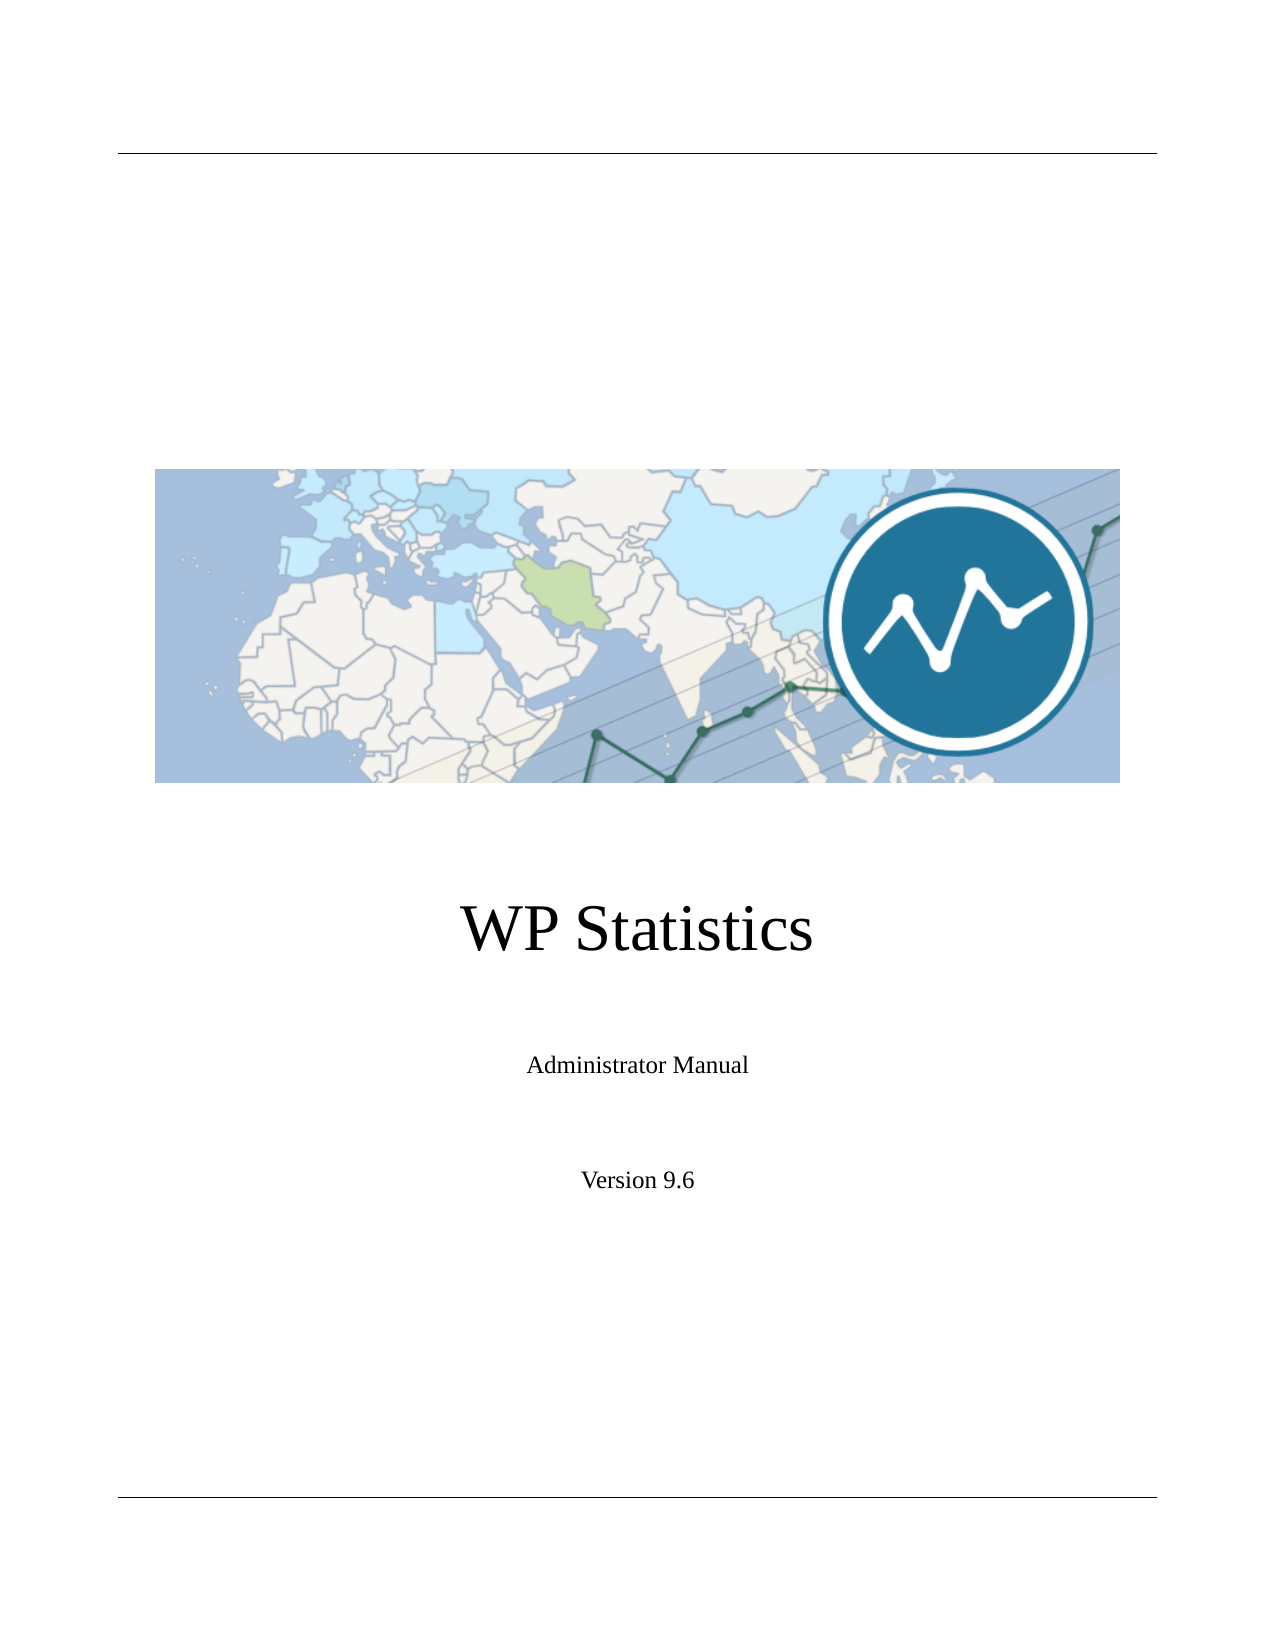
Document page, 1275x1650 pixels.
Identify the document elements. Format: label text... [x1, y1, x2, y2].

text Administrator Manual [118, 1051, 1157, 1079]
text WP Statistics [118, 888, 1157, 964]
picture [155, 469, 1120, 783]
text Version 9.6 [118, 1166, 1157, 1194]
